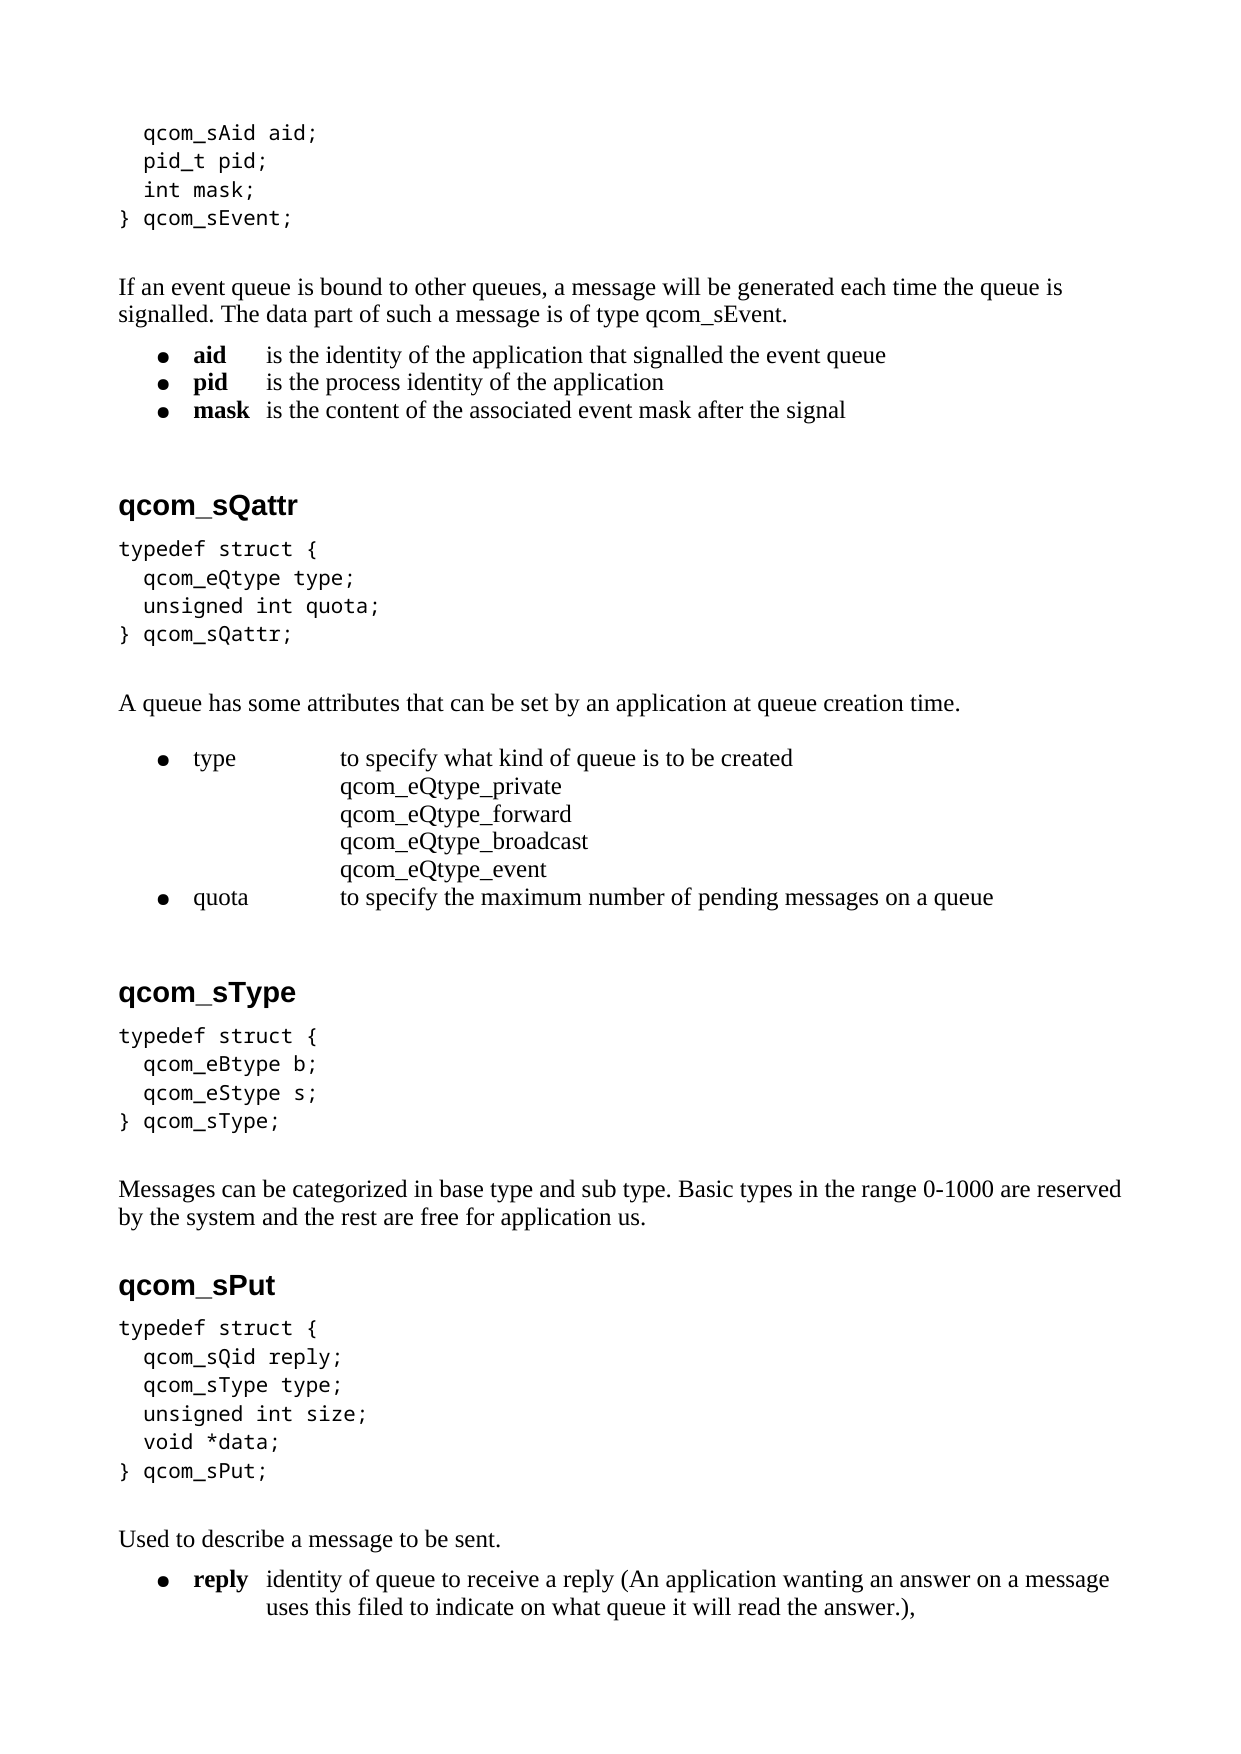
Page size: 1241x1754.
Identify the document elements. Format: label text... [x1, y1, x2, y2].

list type to specify what kind of queue is to be created [156, 744, 1122, 772]
text qcom_eQtype_broadcast [118, 827, 1122, 855]
text If an event queue is bound to other queues, a message will be generated each time the queue is signalled. The data part of such a message is of type qcom_sEvent. [118, 273, 1122, 328]
text qcom_eQtype_private [118, 772, 1122, 800]
subtitle qcom_sPut [118, 1268, 1122, 1301]
text int mask; [118, 175, 1122, 203]
text qcom_eQtype type; [118, 563, 1122, 591]
text qcom_sQid reply; [118, 1342, 1122, 1370]
text Used to describe a message to be sent. [118, 1525, 1122, 1553]
text Messages can be categorized in base type and sub type. Basic types in the range 0-1000 are reserved by the system and the rest are free for application us. [118, 1176, 1122, 1231]
list aid is the identity of the application that signalled the event queue [156, 341, 1122, 368]
text qcom_eBtype b; [118, 1049, 1122, 1078]
text } qcom_sQattr; [118, 619, 1122, 648]
text typedef struct { [118, 1313, 1122, 1342]
list pid is the process identity of the application [156, 368, 1122, 396]
text } qcom_sPut; [118, 1456, 1122, 1484]
text void *data; [118, 1427, 1122, 1456]
text qcom_sType type; [118, 1370, 1122, 1399]
text typedef struct { [118, 534, 1122, 563]
subtitle qcom_sType [118, 976, 1122, 1008]
subtitle qcom_sQattr [118, 489, 1122, 522]
text pid_t pid; [118, 147, 1122, 175]
text A queue has some attributes that can be set by an application at queue creation time. [118, 689, 1122, 717]
list mask is the content of the associated event mask after the signal [156, 396, 1122, 424]
text } qcom_sType; [118, 1106, 1122, 1134]
text qcom_sAid aid; [118, 118, 1122, 147]
list reply identity of queue to receive a reply (An application wanting an answer on a message uses this filed to indicate on what queue it will read the answer.), [156, 1565, 1122, 1621]
text qcom_eStype s; [118, 1078, 1122, 1106]
list quota to specify the maximum number of pending messages on a queue [156, 883, 1122, 911]
text qcom_eQtype_forward [118, 800, 1122, 827]
text typedef struct { [118, 1021, 1122, 1049]
text qcom_eQtype_event [118, 855, 1122, 883]
text } qcom_sEvent; [118, 203, 1122, 232]
text unsigned int quota; [118, 591, 1122, 619]
text unsigned int size; [118, 1399, 1122, 1427]
